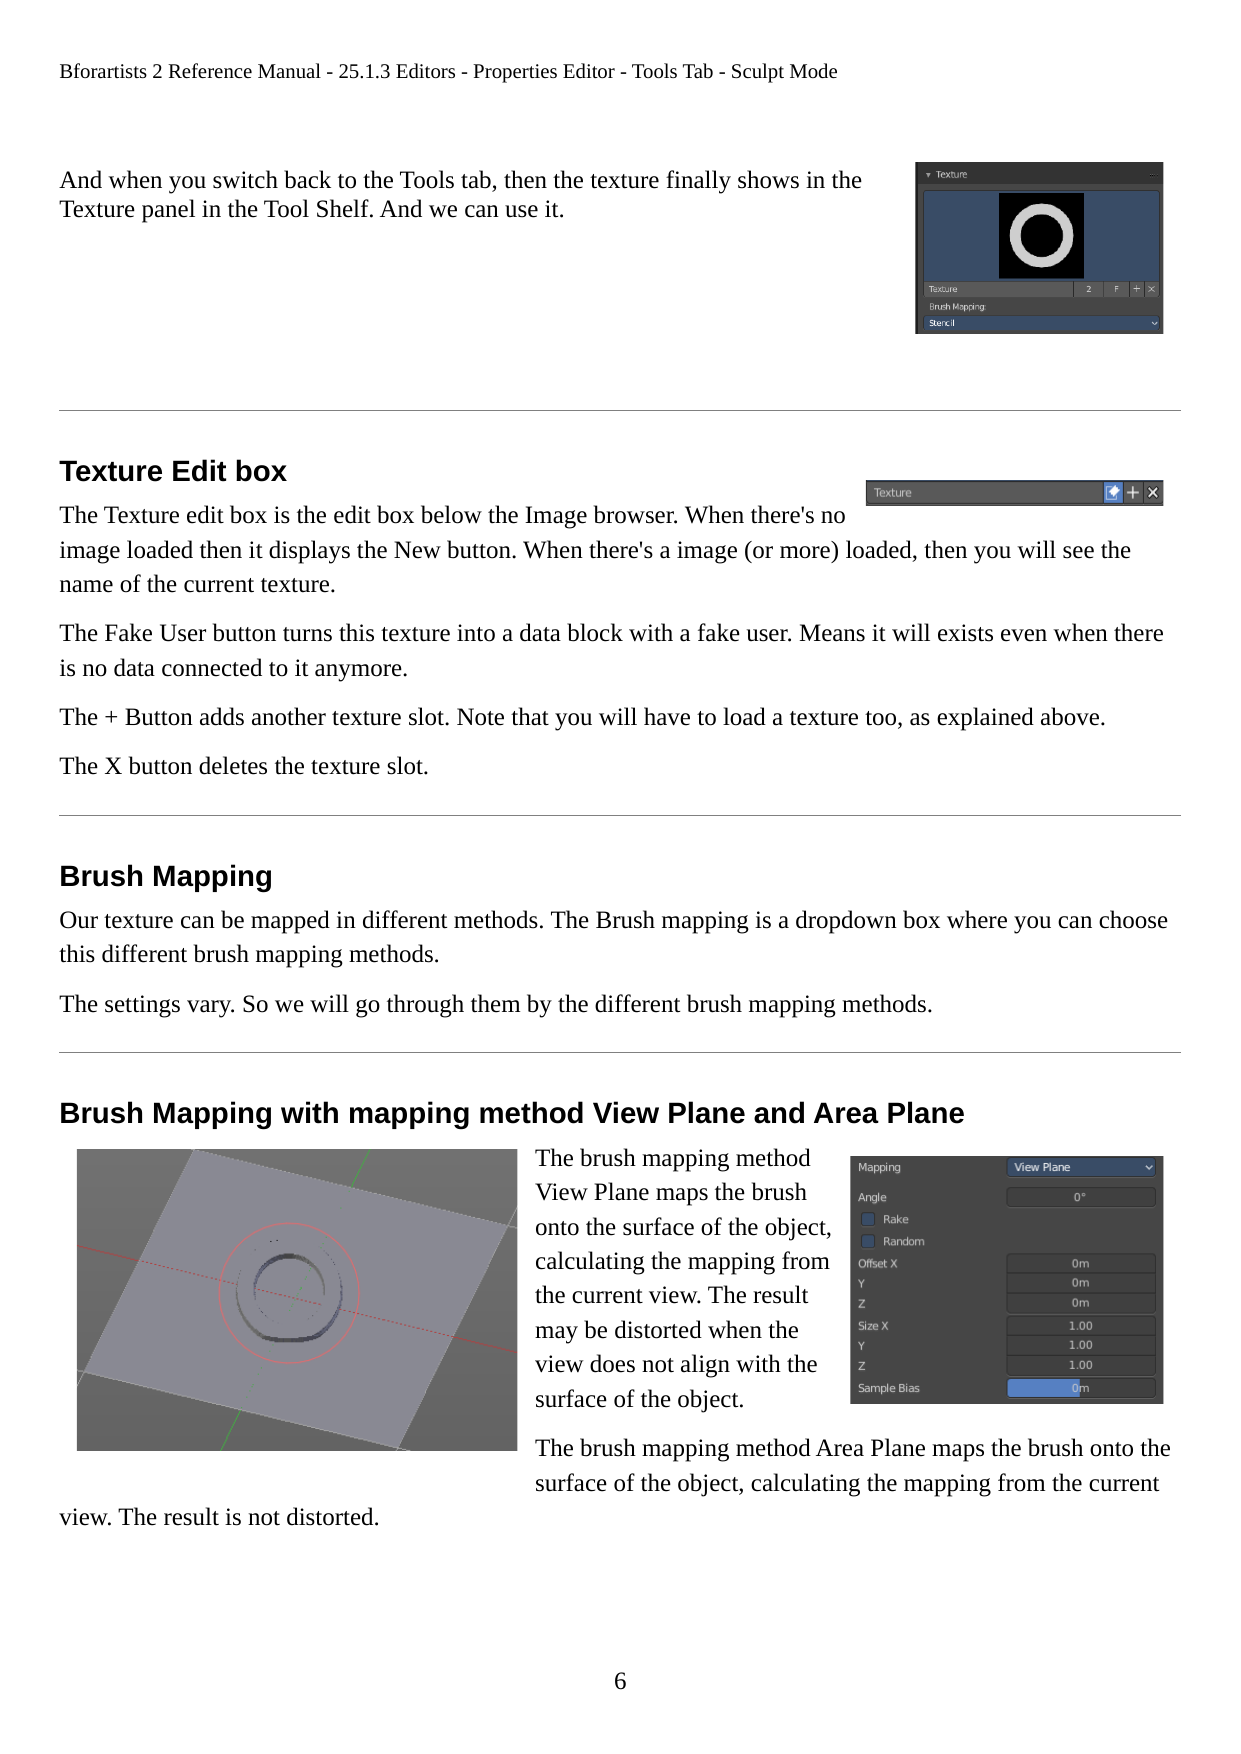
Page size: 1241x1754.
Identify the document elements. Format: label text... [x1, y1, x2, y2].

subtitle Brush Mapping [59, 859, 1181, 893]
picture [850, 1156, 1164, 1404]
text The Texture edit box is the edit box below the Image browser. When there's no image loaded then it displays the New button. When there's a image (or more) loaded, then you will see the name of the current texture. [59, 500, 1181, 598]
picture [76, 1149, 518, 1451]
text Our texture can be mapped in different methods. The Brush mapping is a dropdown box where you can choose this different brush mapping methods. [59, 905, 1181, 968]
picture [915, 162, 1164, 334]
text The + Button adds another texture slot. Note that you will have to load a texture too, as explained above. [59, 702, 1181, 731]
picture [865, 480, 1164, 506]
subtitle Texture Edit box [59, 454, 1181, 488]
text The brush mapping method View Plane maps the brush onto the surface of the object, calculating the mapping from the current view. The result may be distorted when the view does not align with the surface of the object. [59, 1143, 1181, 1413]
text The settings vary. So we will go through them by the different brush mapping methods. [59, 989, 1181, 1017]
text The brush mapping method Area Plane maps the brush onto the surface of the object, calculating the mapping from the current view. The result is not distorted. [59, 1433, 1181, 1531]
text The Fake User button turns this texture into a data block with a fake user. Means it will exists even when there is no data connected to it anymore. [59, 618, 1181, 682]
text And when you switch back to the Tools tab, then the texture finally shows in the Texture panel in the Tool Shelf. And we can use it. [59, 165, 915, 223]
subtitle Brush Mapping with mapping method View Plane and Area Plane [59, 1096, 1181, 1130]
text The X button deletes the texture slot. [59, 751, 1181, 780]
